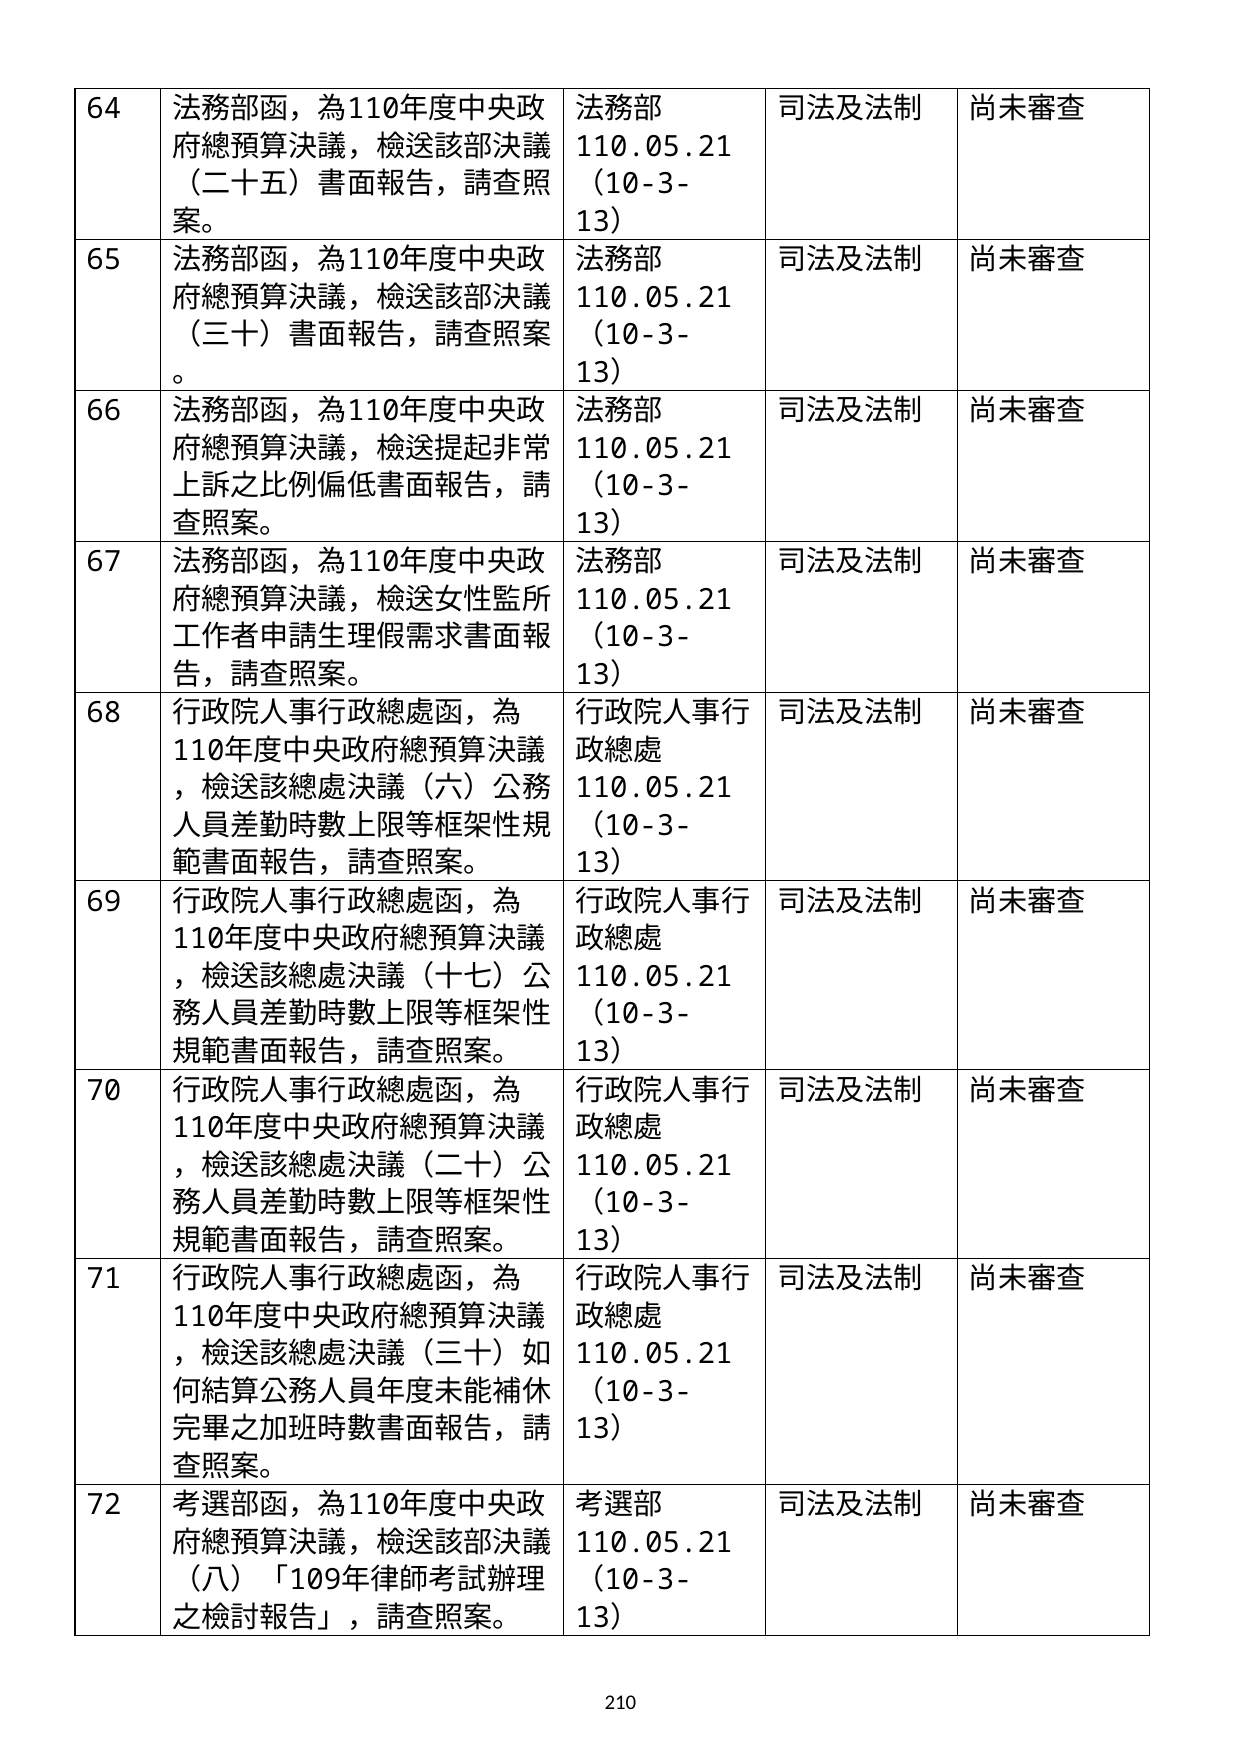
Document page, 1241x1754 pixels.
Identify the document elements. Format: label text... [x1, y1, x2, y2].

table_cell 尚未審查 [958, 89, 1149, 239]
table_cell 尚未審查 [958, 1485, 1149, 1634]
table_cell 行政院人事行政總處 110.05.21 （10-3-13） [564, 1070, 765, 1257]
table_cell 69 [76, 881, 160, 1069]
table_cell 65 [76, 240, 160, 390]
table_cell 法務部 110.05.21 （10-3-13） [564, 240, 765, 390]
table_cell 70 [76, 1070, 160, 1257]
table_cell 司法及法制 [766, 881, 957, 1069]
table_cell 司法及法制 [766, 1070, 957, 1257]
table_cell 行政院人事行政總處函，為110年度中央政府總預算決議，檢送該總處決議（二十）公務人員差勤時數上限等框架性規範書面報告，請查照案。 [161, 1070, 563, 1257]
table_cell 行政院人事行政總處 110.05.21 （10-3-13） [564, 881, 765, 1069]
table_cell 尚未審查 [958, 881, 1149, 1069]
table_cell 考選部函，為110年度中央政府總預算決議，檢送該部決議（八）「109年律師考試辦理之檢討報告」，請查照案。 [161, 1485, 563, 1634]
table_cell 司法及法制 [766, 1259, 957, 1483]
table_cell 法務部 110.05.21 （10-3-13） [564, 391, 765, 541]
table_cell 司法及法制 [766, 89, 957, 239]
table_cell 尚未審查 [958, 1070, 1149, 1257]
table_cell 行政院人事行政總處函，為110年度中央政府總預算決議，檢送該總處決議（十七）公務人員差勤時數上限等框架性規範書面報告，請查照案。 [161, 881, 563, 1069]
table_cell 行政院人事行政總處 110.05.21 （10-3-13） [564, 693, 765, 880]
table_cell 法務部 110.05.21 （10-3-13） [564, 89, 765, 239]
table_cell 司法及法制 [766, 542, 957, 692]
table_cell 法務部函，為110年度中央政府總預算決議，檢送提起非常上訴之比例偏低書面報告，請查照案。 [161, 391, 563, 541]
table_cell 行政院人事行政總處函，為110年度中央政府總預算決議，檢送該總處決議（六）公務人員差勤時數上限等框架性規範書面報告，請查照案。 [161, 693, 563, 880]
table_cell 司法及法制 [766, 240, 957, 390]
table_cell 68 [76, 693, 160, 880]
table_cell 66 [76, 391, 160, 541]
table_cell 行政院人事行政總處 110.05.21 （10-3-13） [564, 1259, 765, 1483]
table_cell 行政院人事行政總處函，為110年度中央政府總預算決議，檢送該總處決議（三十）如何結算公務人員年度未能補休完畢之加班時數書面報告，請查照案。 [161, 1259, 563, 1483]
table_cell 尚未審查 [958, 240, 1149, 390]
table_cell 法務部函，為110年度中央政府總預算決議，檢送女性監所工作者申請生理假需求書面報告，請查照案。 [161, 542, 563, 692]
table_cell 72 [76, 1485, 160, 1634]
table_cell 67 [76, 542, 160, 692]
table_cell 尚未審查 [958, 693, 1149, 880]
table_cell 尚未審查 [958, 391, 1149, 541]
table_cell 司法及法制 [766, 693, 957, 880]
table_cell 尚未審查 [958, 1259, 1149, 1483]
table_cell 法務部函，為110年度中央政府總預算決議，檢送該部決議（二十五）書面報告，請查照案。 [161, 89, 563, 239]
table_cell 尚未審查 [958, 542, 1149, 692]
table_cell 考選部 110.05.21 （10-3-13） [564, 1485, 765, 1634]
table_cell 71 [76, 1259, 160, 1483]
table_cell 64 [76, 89, 160, 239]
table_cell 法務部函，為110年度中央政府總預算決議，檢送該部決議（三十）書面報告，請查照案。 [161, 240, 563, 390]
table_cell 司法及法制 [766, 391, 957, 541]
table_cell 司法及法制 [766, 1485, 957, 1634]
table_cell 法務部 110.05.21 （10-3-13） [564, 542, 765, 692]
